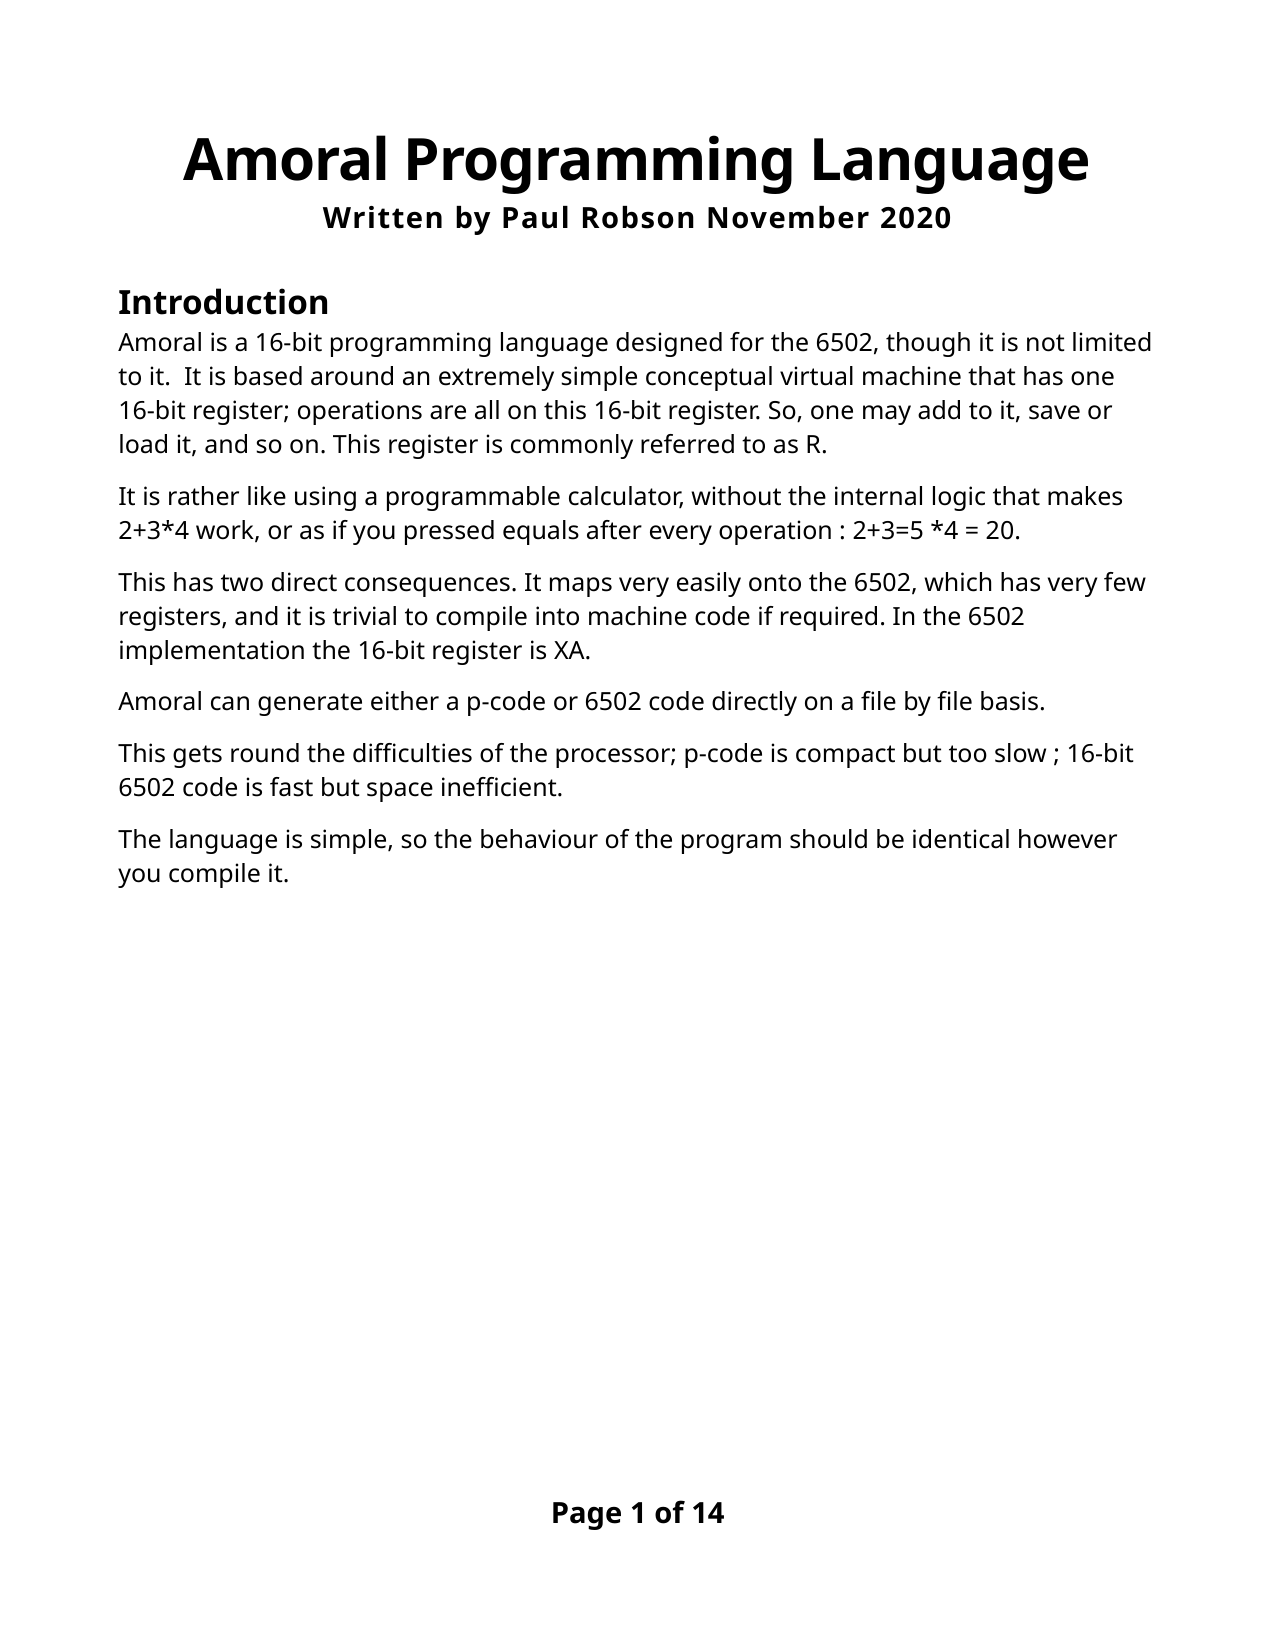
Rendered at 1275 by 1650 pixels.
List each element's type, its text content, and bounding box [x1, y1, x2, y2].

subtitle Written by Paul Robson November 2020 [118, 198, 1157, 237]
text The language is simple, so the behaviour of the program should be identical however you compile it. [118, 822, 1157, 890]
text This gets round the difficulties of the processor; p-code is compact but too slow ; 16-bit 6502 code is fast but space inefficient. [118, 736, 1157, 804]
title Amoral Programming Language [118, 118, 1157, 198]
text It is rather like using a programmable calculator, without the internal logic that makes 2+3*4 work, or as if you pressed equals after every operation : 2+3=5 *4 = 20. [118, 478, 1157, 546]
text Amoral can generate either a p-code or 6502 code directly on a file by file basis. [118, 684, 1157, 718]
subtitle Introduction [118, 279, 1157, 324]
text This has two direct consequences. It maps very easily onto the 6502, which has very few registers, and it is trivial to compile into machine code if required. In the 6502 implementation the 16-bit register is XA. [118, 564, 1157, 666]
text Amoral is a 16-bit programming language designed for the 6502, though it is not limited to it. It is based around an extremely simple conceptual virtual machine that has one 16-bit register; operations are all on this 16-bit register. So, one may add to it, save or load it, and so on. This register is commonly referred to as R. [118, 324, 1157, 461]
